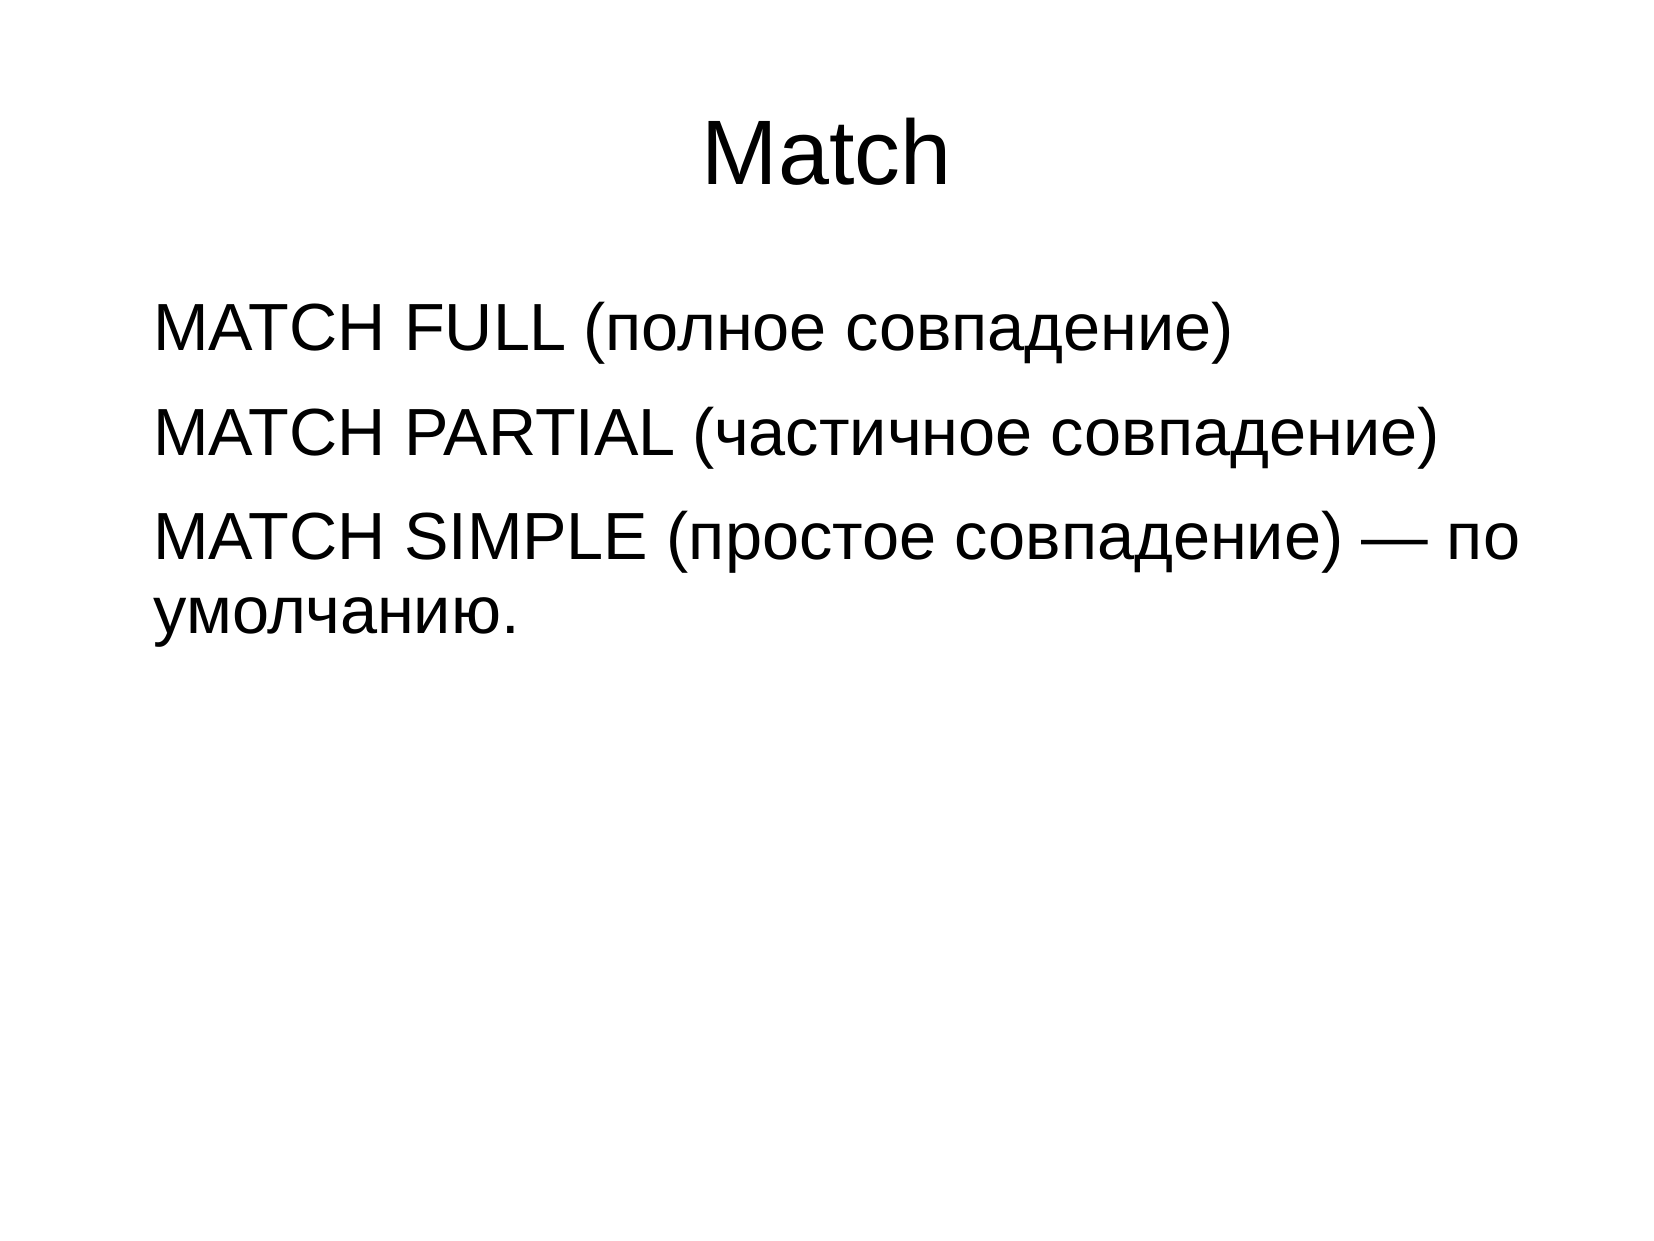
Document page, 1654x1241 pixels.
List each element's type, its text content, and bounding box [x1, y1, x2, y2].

title Match [82, 49, 1571, 257]
list MATCH FULL (полное совпадение) MATCH PARTIAL (частичное совпадение) MATCH SIMPLE (простое совпадение) — по умолчанию. [82, 290, 1571, 1010]
